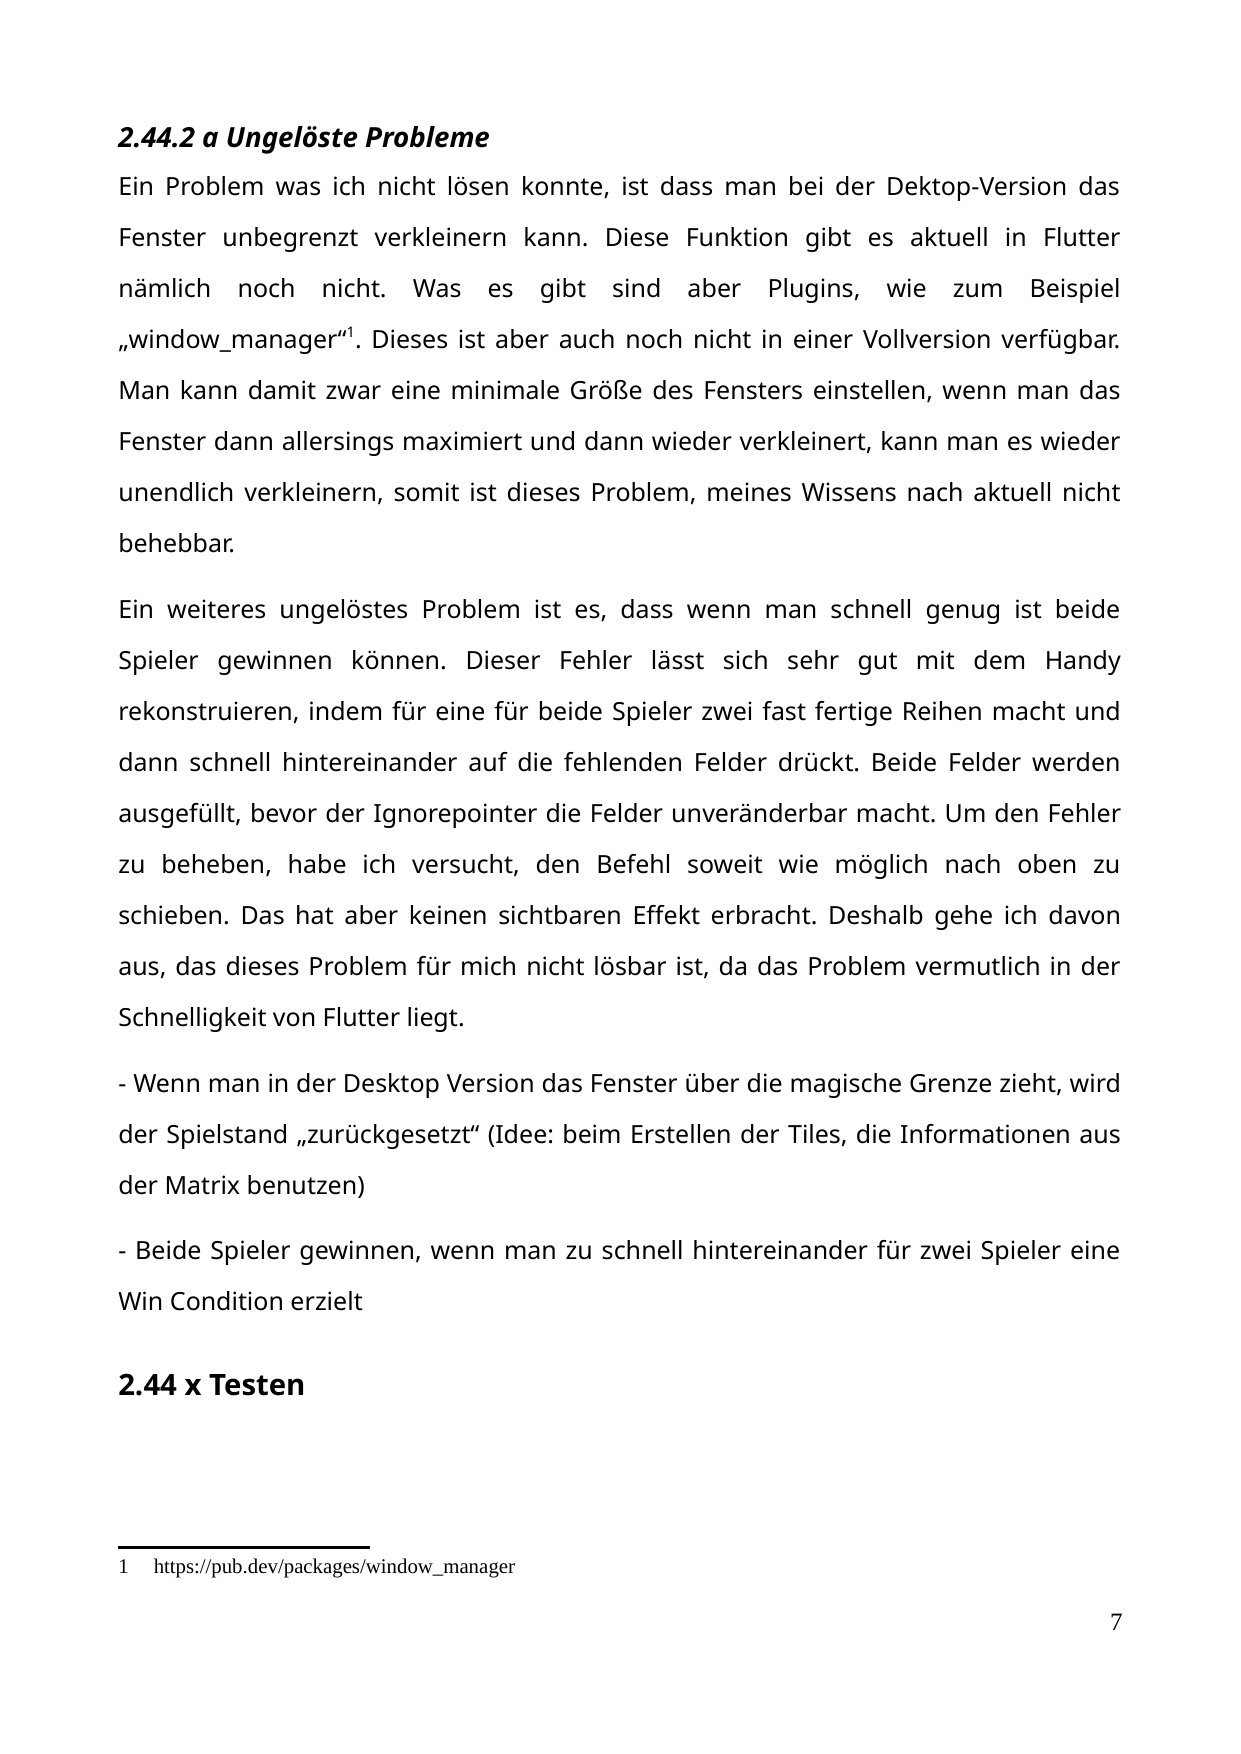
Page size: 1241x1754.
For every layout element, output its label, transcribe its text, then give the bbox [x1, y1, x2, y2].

text Ein Problem was ich nicht lösen konnte, ist dass man bei der Dektop-Version das Fenster unbegrenzt verkleinern kann. Diese Funktion gibt es aktuell in Flutter nämlich noch nicht. Was es gibt sind aber Plugins, wie zum Beispiel „window_manager“. Dieses ist aber auch noch nicht in einer Vollversion verfügbar. Man kann damit zwar eine minimale Größe des Fensters einstellen, wenn man das Fenster dann allersings maximiert und dann wieder verkleinert, kann man es wieder unendlich verkleinern, somit ist dieses Problem, meines Wissens nach aktuell nicht behebbar. [118, 168, 1122, 560]
subtitle 2.44.2 a Ungelöste Probleme [118, 118, 1122, 156]
text https://pub.dev/packages/window_manager [118, 1553, 1122, 1578]
text - Wenn man in der Desktop Version das Fenster über die magische Grenze zieht, wird der Spielstand „zurückgesetzt“ (Idee: beim Erstellen der Tiles, die Informationen aus der Matrix benutzen) [118, 1065, 1122, 1201]
subtitle 2.44 x Testen [118, 1364, 1122, 1404]
text Ein weiteres ungelöstes Problem ist es, dass wenn man schnell genug ist beide Spieler gewinnen können. Dieser Fehler lässt sich sehr gut mit dem Handy rekonstruieren, indem für eine für beide Spieler zwei fast fertige Reihen macht und dann schnell hintereinander auf die fehlenden Felder drückt. Beide Felder werden ausgefüllt, bevor der Ignorepointer die Felder unveränderbar macht. Um den Fehler zu beheben, habe ich versucht, den Befehl soweit wie möglich nach oben zu schieben. Das hat aber keinen sichtbaren Effekt erbracht. Deshalb gehe ich davon aus, das dieses Problem für mich nicht lösbar ist, da das Problem vermutlich in der Schnelligkeit von Flutter liegt. [118, 591, 1122, 1034]
text - Beide Spieler gewinnen, wenn man zu schnell hintereinander für zwei Spieler eine Win Condition erzielt [118, 1233, 1122, 1318]
